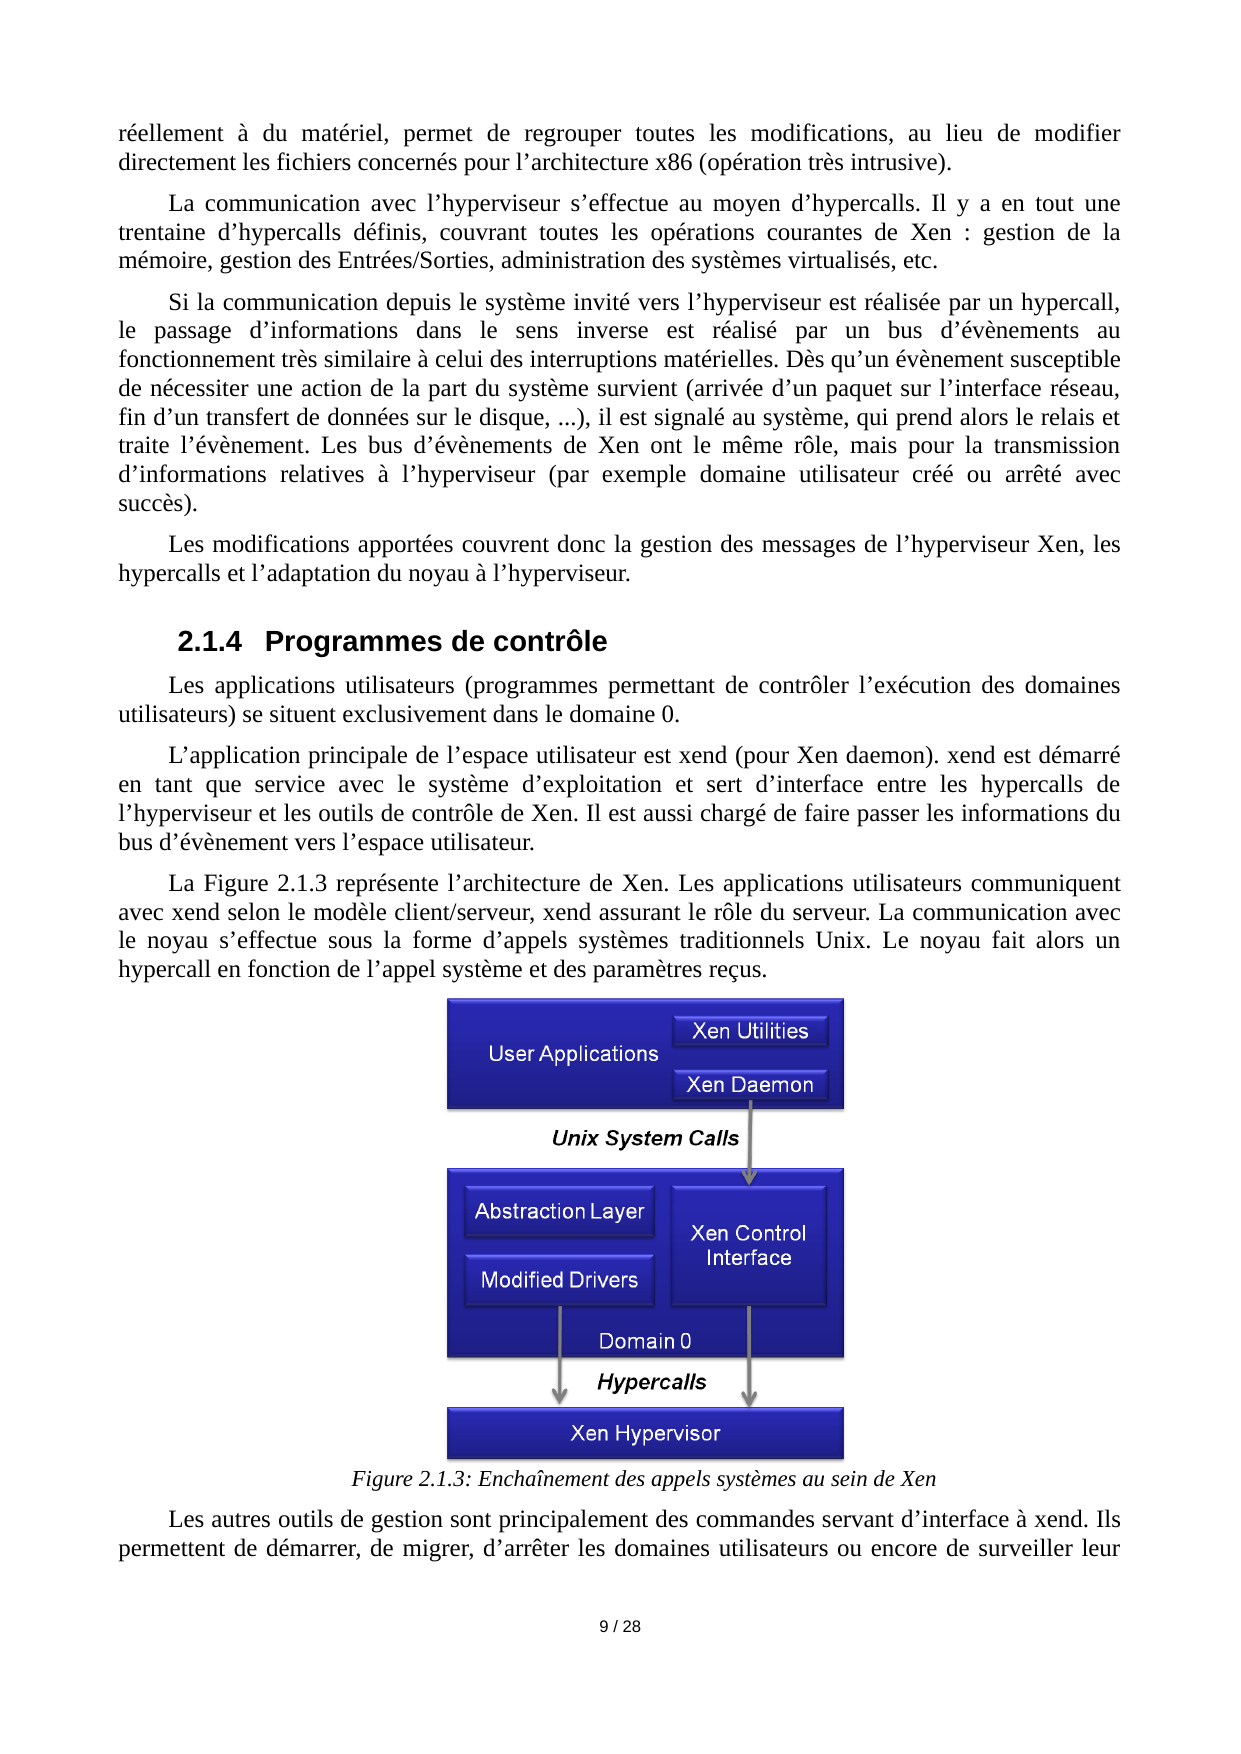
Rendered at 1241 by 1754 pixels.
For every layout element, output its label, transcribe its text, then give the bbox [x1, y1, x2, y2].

text réellement à du matériel, permet de regrouper toutes les modifications, au lieu de modifier directement les fichiers concernés pour l’architecture x86 (opération très intrusive). [118, 118, 1122, 176]
text La Figure 2.1.3 représente l’architecture de Xen. Les applications utilisateurs communiquent avec xend selon le modèle client/serveur, xend assurant le rôle du serveur. La communication avec le noyau s’effectue sous la forme d’appels systèmes traditionnels Unix. Le noyau fait alors un hypercall en fonction de l’appel système et des paramètres reçus. [118, 868, 1122, 983]
text Si la communication depuis le système invité vers l’hyperviseur est réalisée par un hypercall, le passage d’informations dans le sens inverse est réalisé par un bus d’évènements au fonctionnement très similaire à celui des interruptions matérielles. Dès qu’un évènement susceptible de nécessiter une action de la part du système survient (arrivée d’un paquet sur l’interface réseau, fin d’un transfert de données sur le disque, ...), il est signalé au système, qui prend alors le relais et traite l’évènement. Les bus d’évènements de Xen ont le même rôle, mais pour la transmission d’informations relatives à l’hyperviseur (par exemple domaine utilisateur créé ou arrêté avec succès). [118, 287, 1122, 517]
text La communication avec l’hyperviseur s’effectue au moyen d’hypercalls. Il y a en tout une trentaine d’hypercalls définis, couvrant toutes les opérations courantes de Xen : gestion de la mémoire, gestion des Entrées/Sorties, administration des systèmes virtualisés, etc. [118, 188, 1122, 274]
text L’application principale de l’espace utilisateur est xend (pour Xen daemon). xend est démarré en tant que service avec le système d’exploitation et sert d’interface entre les hypercalls de l’hyperviseur et les outils de contrôle de Xen. Il est aussi chargé de faire passer les informations du bus d’évènement vers l’espace utilisateur. [118, 740, 1122, 855]
text Figure 2.1.3: Enchaînement des appels systèmes au sein de Xen [270, 1466, 1020, 1492]
text Les autres outils de gestion sont principalement des commandes servant d’interface à xend. Ils permettent de démarrer, de migrer, d’arrêter les domaines utilisateurs ou encore de surveiller leur [118, 1504, 1122, 1562]
subtitle Programmes de contrôle [177, 624, 1122, 658]
text Les modifications apportées couvrent donc la gestion des messages de l’hyperviseur Xen, les hypercalls et l’adaptation du noyau à l’hyperviseur. [118, 529, 1122, 587]
text Les applications utilisateurs (programmes permettant de contrôler l’exécution des domaines utilisateurs) se situent exclusivement dans le domaine 0. [118, 670, 1122, 728]
picture [442, 995, 848, 1466]
